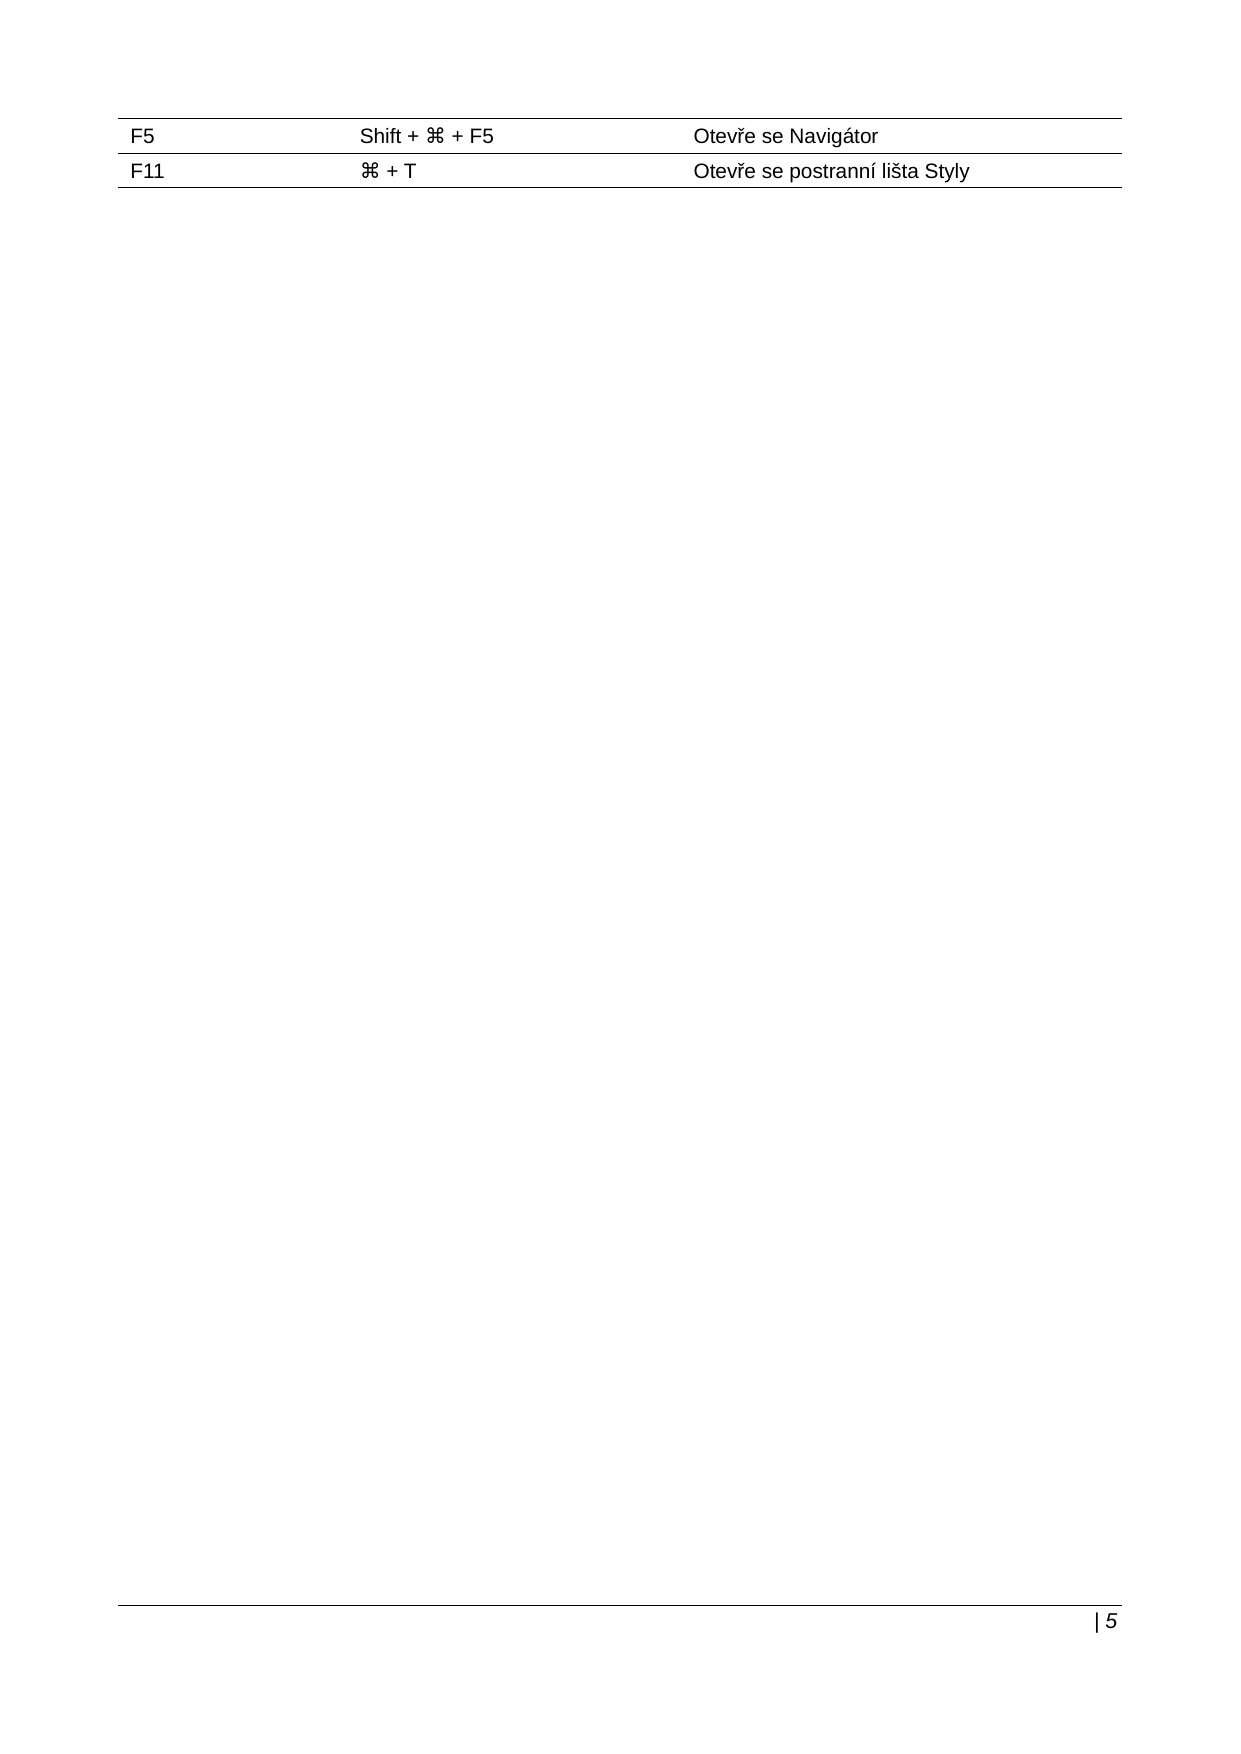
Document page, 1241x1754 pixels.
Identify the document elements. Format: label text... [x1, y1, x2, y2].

table_cell Otevře se postranní lišta Styly [681, 154, 1122, 187]
table_cell F11 [118, 154, 347, 187]
table_cell F5 [118, 119, 347, 153]
table_cell Shift + ⌘ + F5 [348, 119, 681, 153]
table_cell Otevře se Navigátor [681, 119, 1122, 153]
table_cell ⌘ + T [348, 154, 681, 187]
